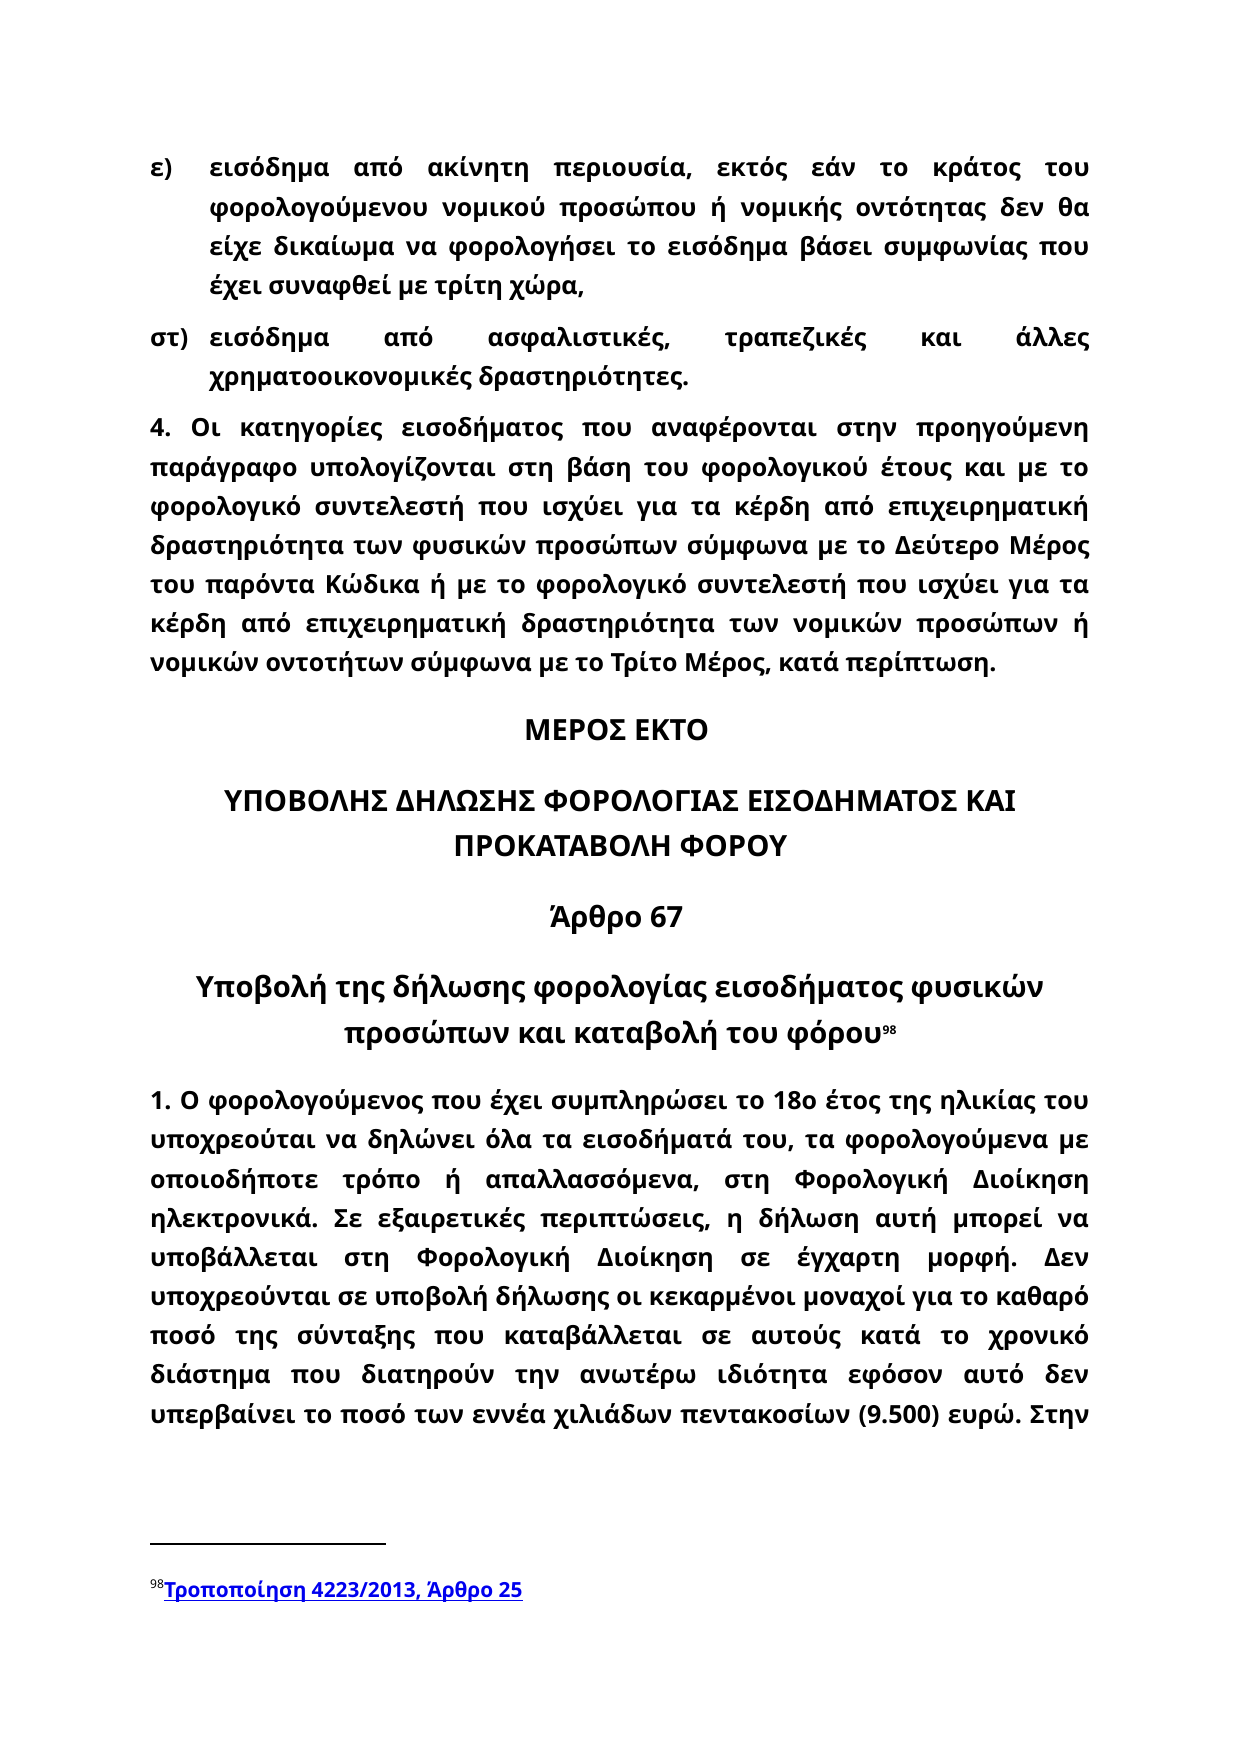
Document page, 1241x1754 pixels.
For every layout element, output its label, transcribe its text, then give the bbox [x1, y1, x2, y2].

subtitle ΥΠΟΒΟΛΗΣ ΔΗΛΩΣΗΣ ΦΟΡΟΛΟΓΙΑΣ ΕΙΣΟΔΗΜΑΤΟΣ ΚΑΙ ΠΡΟΚΑΤΑΒΟΛΗ ΦΟΡΟΥ [150, 780, 1090, 865]
text 4. Οι κατηγορίες εισοδήματος που αναφέρονται στην προηγούμενη παράγραφο υπολογίζονται στη βάση του φορολογικού έτους και με το φορολογικό συντελεστή που ισχύει για τα κέρδη από επιχειρηματική δραστηριότητα των φυσικών προσώπων σύμφωνα με το Δεύτερο Μέρος του παρόντα Κώδικα ή με το φορολογικό συντελεστή που ισχύει για τα κέρδη από επιχειρηματική δραστηριότητα των νομικών προσώπων ή νομικών οντοτήτων σύμφωνα με το Τρίτο Μέρος, κατά περίπτωση. [150, 410, 1090, 679]
text Τροποποίηση 4223/2013, Άρθρο 25 [150, 1576, 1090, 1604]
list στ) εισόδημα από ασφαλιστικές, τραπεζικές και άλλες χρηματοοικονομικές δραστηριότητες. [150, 319, 1090, 392]
list ε) εισόδημα από ακίνητη περιουσία, εκτός εάν το κράτος του φορολογούμενου νομικού προσώπου ή νομικής οντότητας δεν θα είχε δικαίωμα να φορολογήσει το εισόδημα βάσει συμφωνίας που έχει συναφθεί με τρίτη χώρα, [150, 150, 1090, 302]
subtitle Άρθρο 67 [150, 896, 1090, 936]
text 1. Ο φορολογούμενος που έχει συμπληρώσει το 18ο έτος της ηλικίας του υποχρεούται να δηλώνει όλα τα εισοδήματά του, τα φορολογούμενα με οποιοδήποτε τρόπο ή απαλλασσόμενα, στη Φορολογική Διοίκηση ηλεκτρονικά. Σε εξαιρετικές περιπτώσεις, η δήλωση αυτή μπορεί να υποβάλλεται στη Φορολογική Διοίκηση σε έγχαρτη μορφή. Δεν υποχρεούνται σε υποβολή δήλωσης οι κεκαρμένοι μοναχοί για το καθαρό ποσό της σύνταξης που καταβάλλεται σε αυτούς κατά το χρονικό διάστημα που διατηρούν την ανωτέρω ιδιότητα εφόσον αυτό δεν υπερβαίνει το ποσό των εννέα χιλιάδων πεντακοσίων (9.500) ευρώ. Στην [150, 1083, 1090, 1430]
subtitle ΜΕΡΟΣ ΕΚΤΟ [150, 709, 1090, 749]
subtitle Υποβολή της δήλωσης φορολογίας εισοδήματος φυσικών προσώπων και καταβολή του φόρου [150, 967, 1090, 1052]
